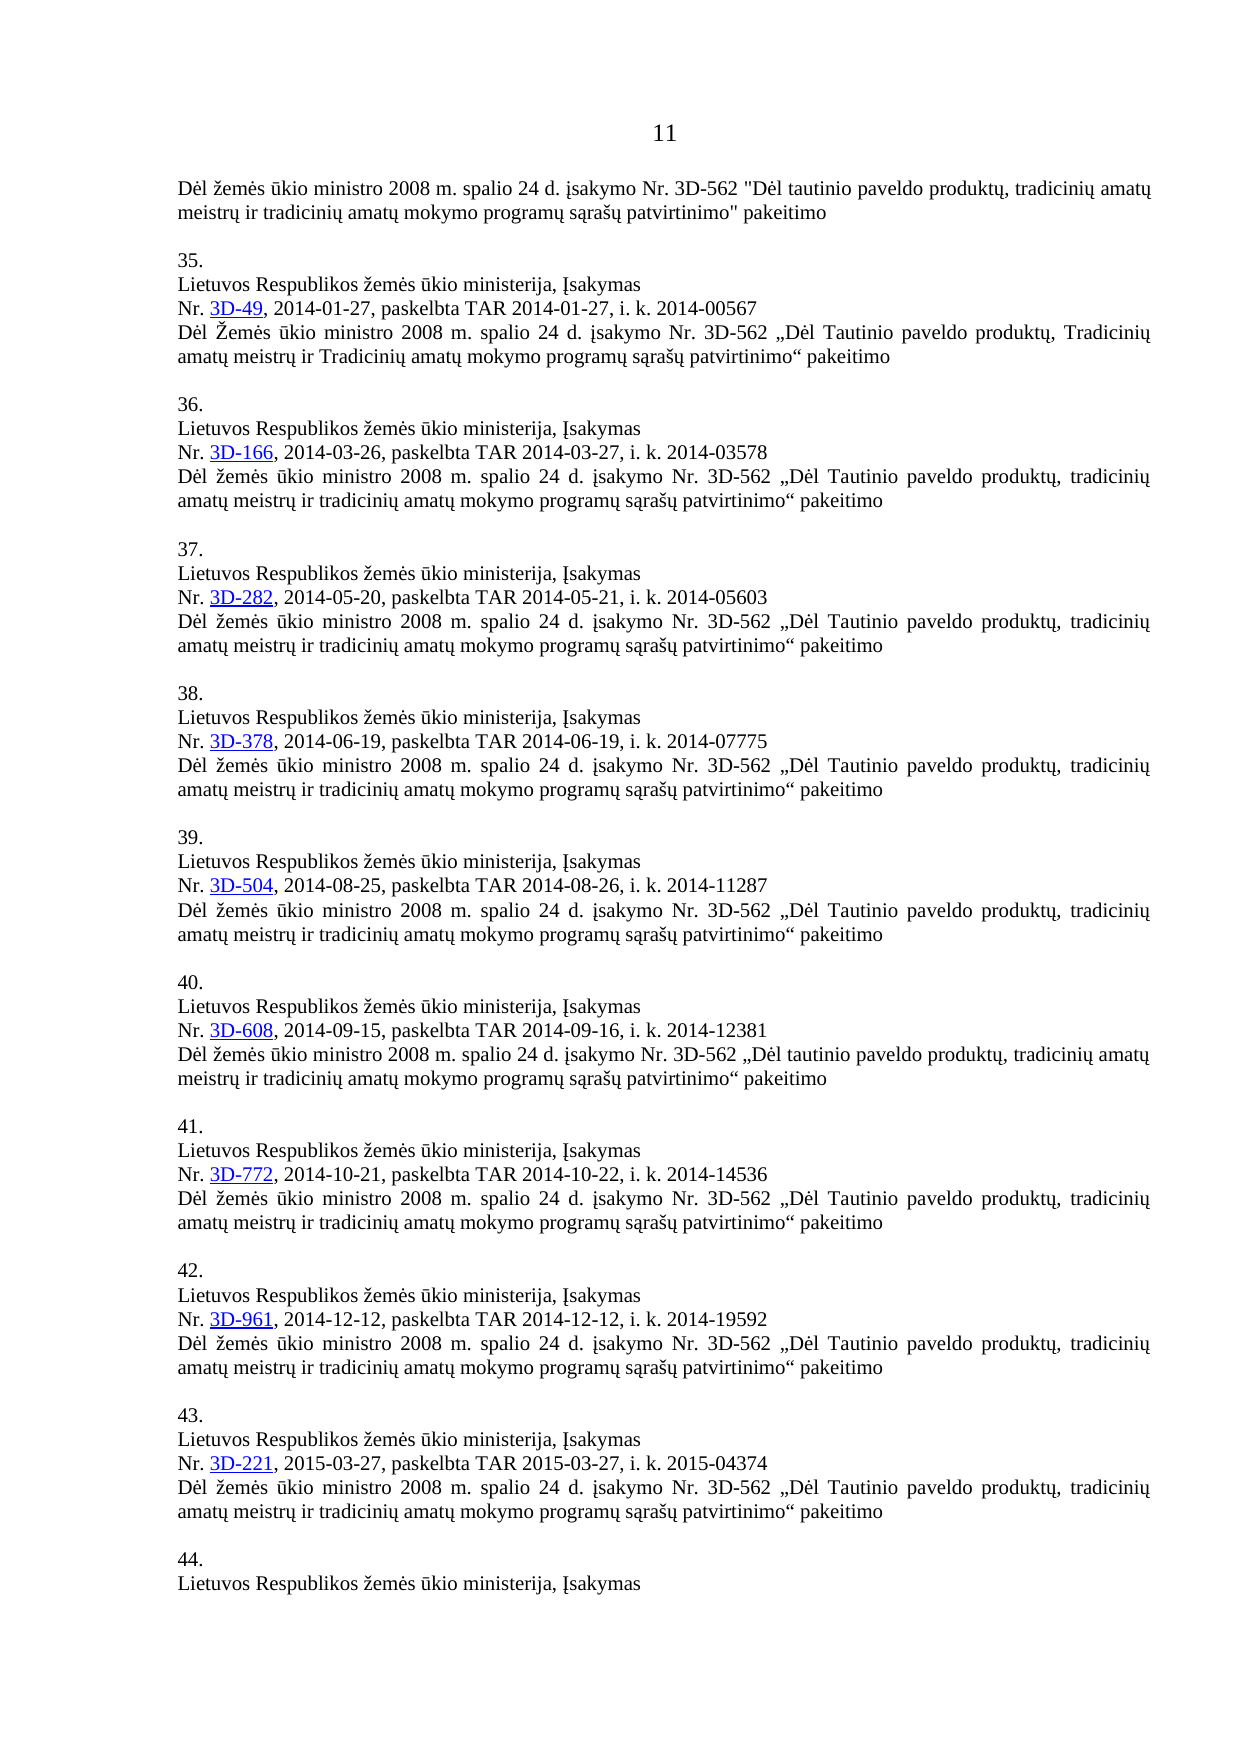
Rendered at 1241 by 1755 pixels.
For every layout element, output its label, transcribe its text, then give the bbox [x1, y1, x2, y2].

text Dėl žemės ūkio ministro 2008 m. spalio 24 d. įsakymo Nr. 3D-562 „Dėl tautinio paveldo produktų, tradicinių amatų meistrų ir tradicinių amatų mokymo programų sąrašų patvirtinimo“ pakeitimo [177, 1042, 1152, 1090]
text 40. [177, 970, 1152, 994]
text 37. [177, 537, 1152, 561]
text Lietuvos Respublikos žemės ūkio ministerija, Įsakymas [177, 1138, 1152, 1162]
text 43. [177, 1403, 1152, 1427]
text Lietuvos Respublikos žemės ūkio ministerija, Įsakymas [177, 561, 1152, 585]
text Lietuvos Respublikos žemės ūkio ministerija, Įsakymas [177, 1571, 1152, 1595]
text Nr. 3D-166, 2014-03-26, paskelbta TAR 2014-03-27, i. k. 2014-03578 [177, 440, 1152, 464]
text 44. [177, 1547, 1152, 1571]
text Lietuvos Respublikos žemės ūkio ministerija, Įsakymas [177, 849, 1152, 873]
text Dėl žemės ūkio ministro 2008 m. spalio 24 d. įsakymo Nr. 3D-562 „Dėl Tautinio paveldo produktų, tradicinių amatų meistrų ir tradicinių amatų mokymo programų sąrašų patvirtinimo“ pakeitimo [177, 897, 1152, 946]
text 38. [177, 681, 1152, 705]
text Lietuvos Respublikos žemės ūkio ministerija, Įsakymas [177, 416, 1152, 440]
text Nr. 3D-961, 2014-12-12, paskelbta TAR 2014-12-12, i. k. 2014-19592 [177, 1307, 1152, 1331]
text Dėl žemės ūkio ministro 2008 m. spalio 24 d. įsakymo Nr. 3D-562 „Dėl Tautinio paveldo produktų, tradicinių amatų meistrų ir tradicinių amatų mokymo programų sąrašų patvirtinimo“ pakeitimo [177, 753, 1152, 801]
text Dėl žemės ūkio ministro 2008 m. spalio 24 d. įsakymo Nr. 3D-562 „Dėl Tautinio paveldo produktų, tradicinių amatų meistrų ir tradicinių amatų mokymo programų sąrašų patvirtinimo“ pakeitimo [177, 464, 1152, 512]
text Dėl Žemės ūkio ministro 2008 m. spalio 24 d. įsakymo Nr. 3D-562 „Dėl Tautinio paveldo produktų, Tradicinių amatų meistrų ir Tradicinių amatų mokymo programų sąrašų patvirtinimo“ pakeitimo [177, 320, 1152, 368]
text Nr. 3D-49, 2014-01-27, paskelbta TAR 2014-01-27, i. k. 2014-00567 [177, 296, 1152, 320]
text Lietuvos Respublikos žemės ūkio ministerija, Įsakymas [177, 1282, 1152, 1307]
text Nr. 3D-772, 2014-10-21, paskelbta TAR 2014-10-22, i. k. 2014-14536 [177, 1162, 1152, 1186]
text Dėl žemės ūkio ministro 2008 m. spalio 24 d. įsakymo Nr. 3D-562 „Dėl Tautinio paveldo produktų, tradicinių amatų meistrų ir tradicinių amatų mokymo programų sąrašų patvirtinimo“ pakeitimo [177, 1331, 1152, 1379]
text 35. [177, 248, 1152, 272]
text 39. [177, 825, 1152, 849]
text Lietuvos Respublikos žemės ūkio ministerija, Įsakymas [177, 994, 1152, 1018]
text Dėl žemės ūkio ministro 2008 m. spalio 24 d. įsakymo Nr. 3D-562 „Dėl Tautinio paveldo produktų, tradicinių amatų meistrų ir tradicinių amatų mokymo programų sąrašų patvirtinimo“ pakeitimo [177, 1475, 1152, 1523]
text Lietuvos Respublikos žemės ūkio ministerija, Įsakymas [177, 1427, 1152, 1451]
text Lietuvos Respublikos žemės ūkio ministerija, Įsakymas [177, 272, 1152, 296]
text 41. [177, 1114, 1152, 1138]
text Nr. 3D-282, 2014-05-20, paskelbta TAR 2014-05-21, i. k. 2014-05603 [177, 585, 1152, 609]
text Nr. 3D-378, 2014-06-19, paskelbta TAR 2014-06-19, i. k. 2014-07775 [177, 729, 1152, 753]
text Dėl žemės ūkio ministro 2008 m. spalio 24 d. įsakymo Nr. 3D-562 „Dėl Tautinio paveldo produktų, tradicinių amatų meistrų ir tradicinių amatų mokymo programų sąrašų patvirtinimo“ pakeitimo [177, 609, 1152, 657]
text 42. [177, 1258, 1152, 1282]
text Dėl žemės ūkio ministro 2008 m. spalio 24 d. įsakymo Nr. 3D-562 „Dėl Tautinio paveldo produktų, tradicinių amatų meistrų ir tradicinių amatų mokymo programų sąrašų patvirtinimo“ pakeitimo [177, 1186, 1152, 1234]
text Lietuvos Respublikos žemės ūkio ministerija, Įsakymas [177, 705, 1152, 729]
text Nr. 3D-504, 2014-08-25, paskelbta TAR 2014-08-26, i. k. 2014-11287 [177, 873, 1152, 897]
text Nr. 3D-221, 2015-03-27, paskelbta TAR 2015-03-27, i. k. 2015-04374 [177, 1451, 1152, 1475]
text Nr. 3D-608, 2014-09-15, paskelbta TAR 2014-09-16, i. k. 2014-12381 [177, 1018, 1152, 1042]
text 36. [177, 392, 1152, 416]
text Dėl žemės ūkio ministro 2008 m. spalio 24 d. įsakymo Nr. 3D-562 "Dėl tautinio paveldo produktų, tradicinių amatų meistrų ir tradicinių amatų mokymo programų sąrašų patvirtinimo" pakeitimo [177, 176, 1152, 224]
